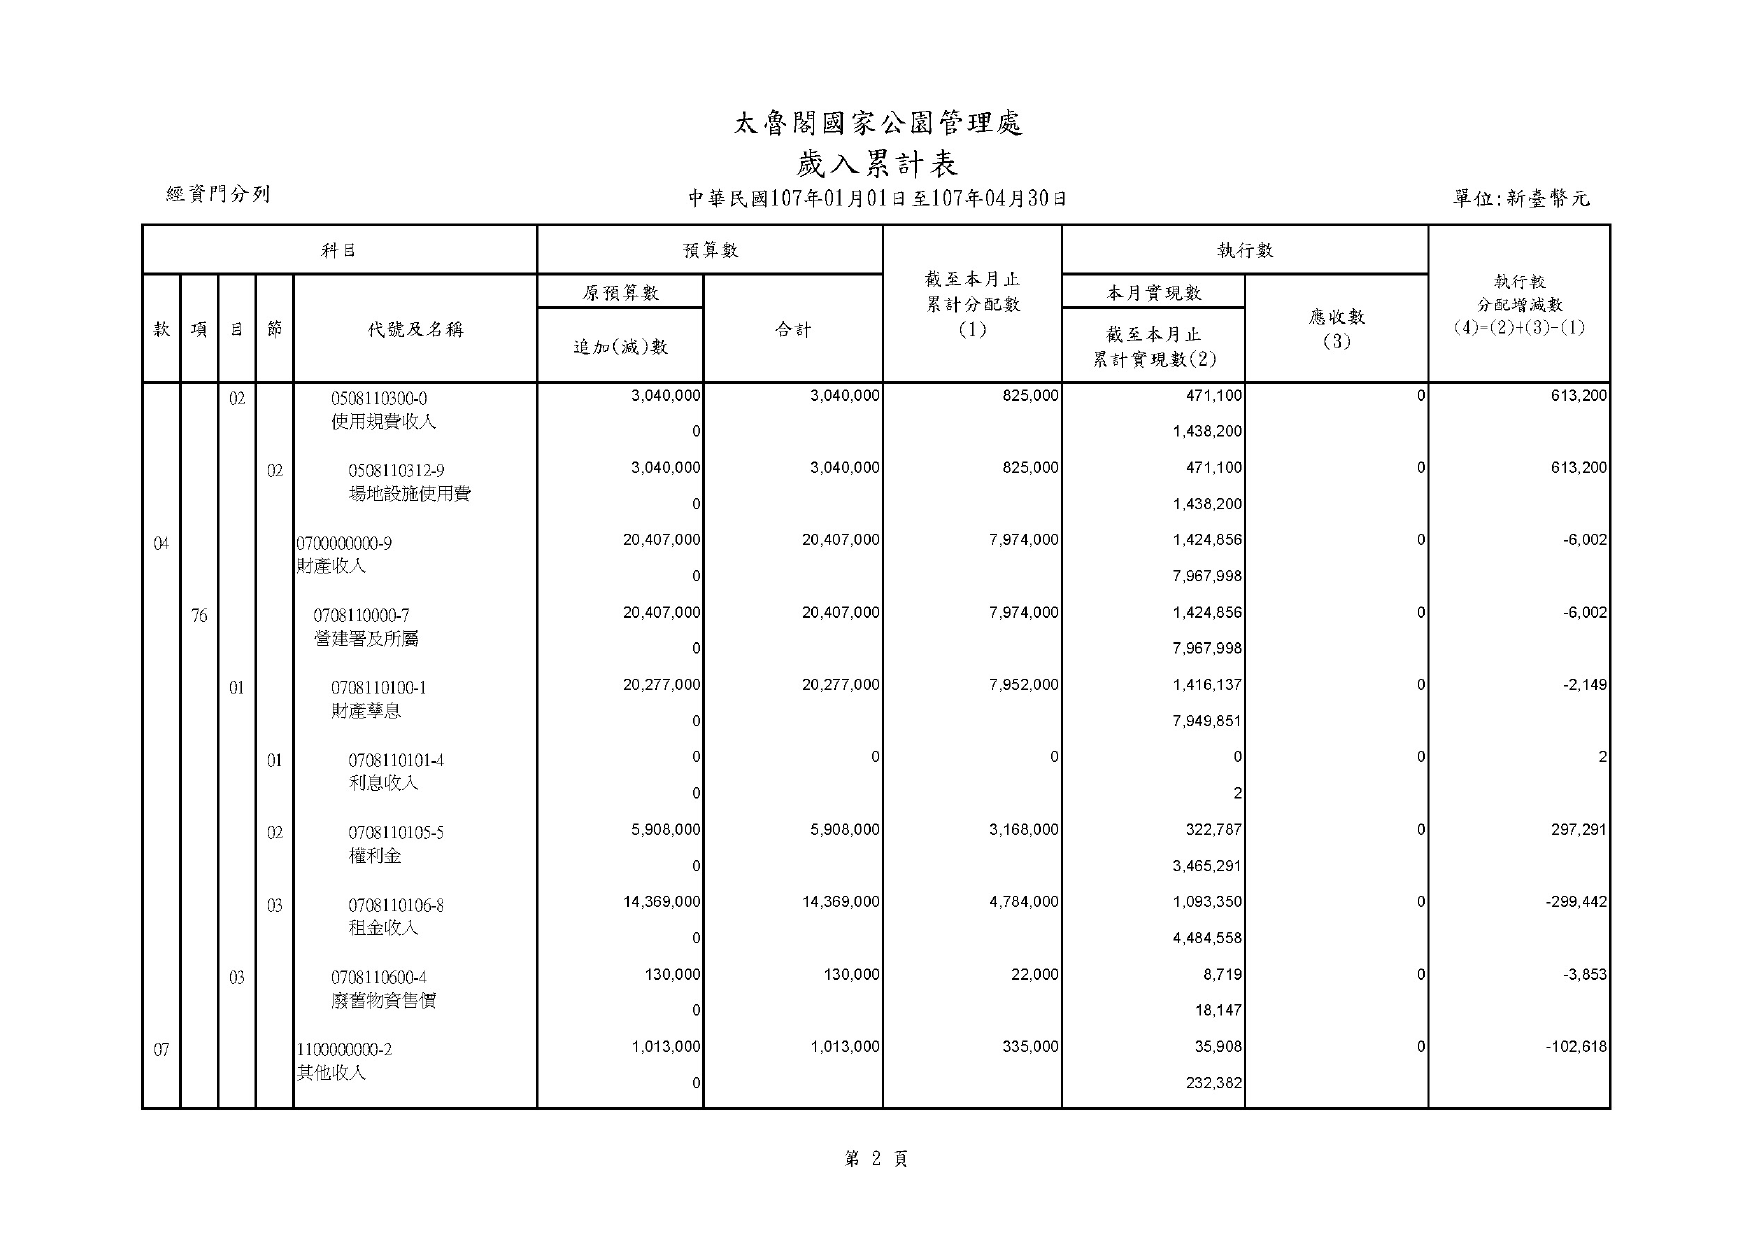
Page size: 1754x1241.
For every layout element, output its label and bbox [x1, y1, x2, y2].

picture [59, 59, 1695, 1216]
